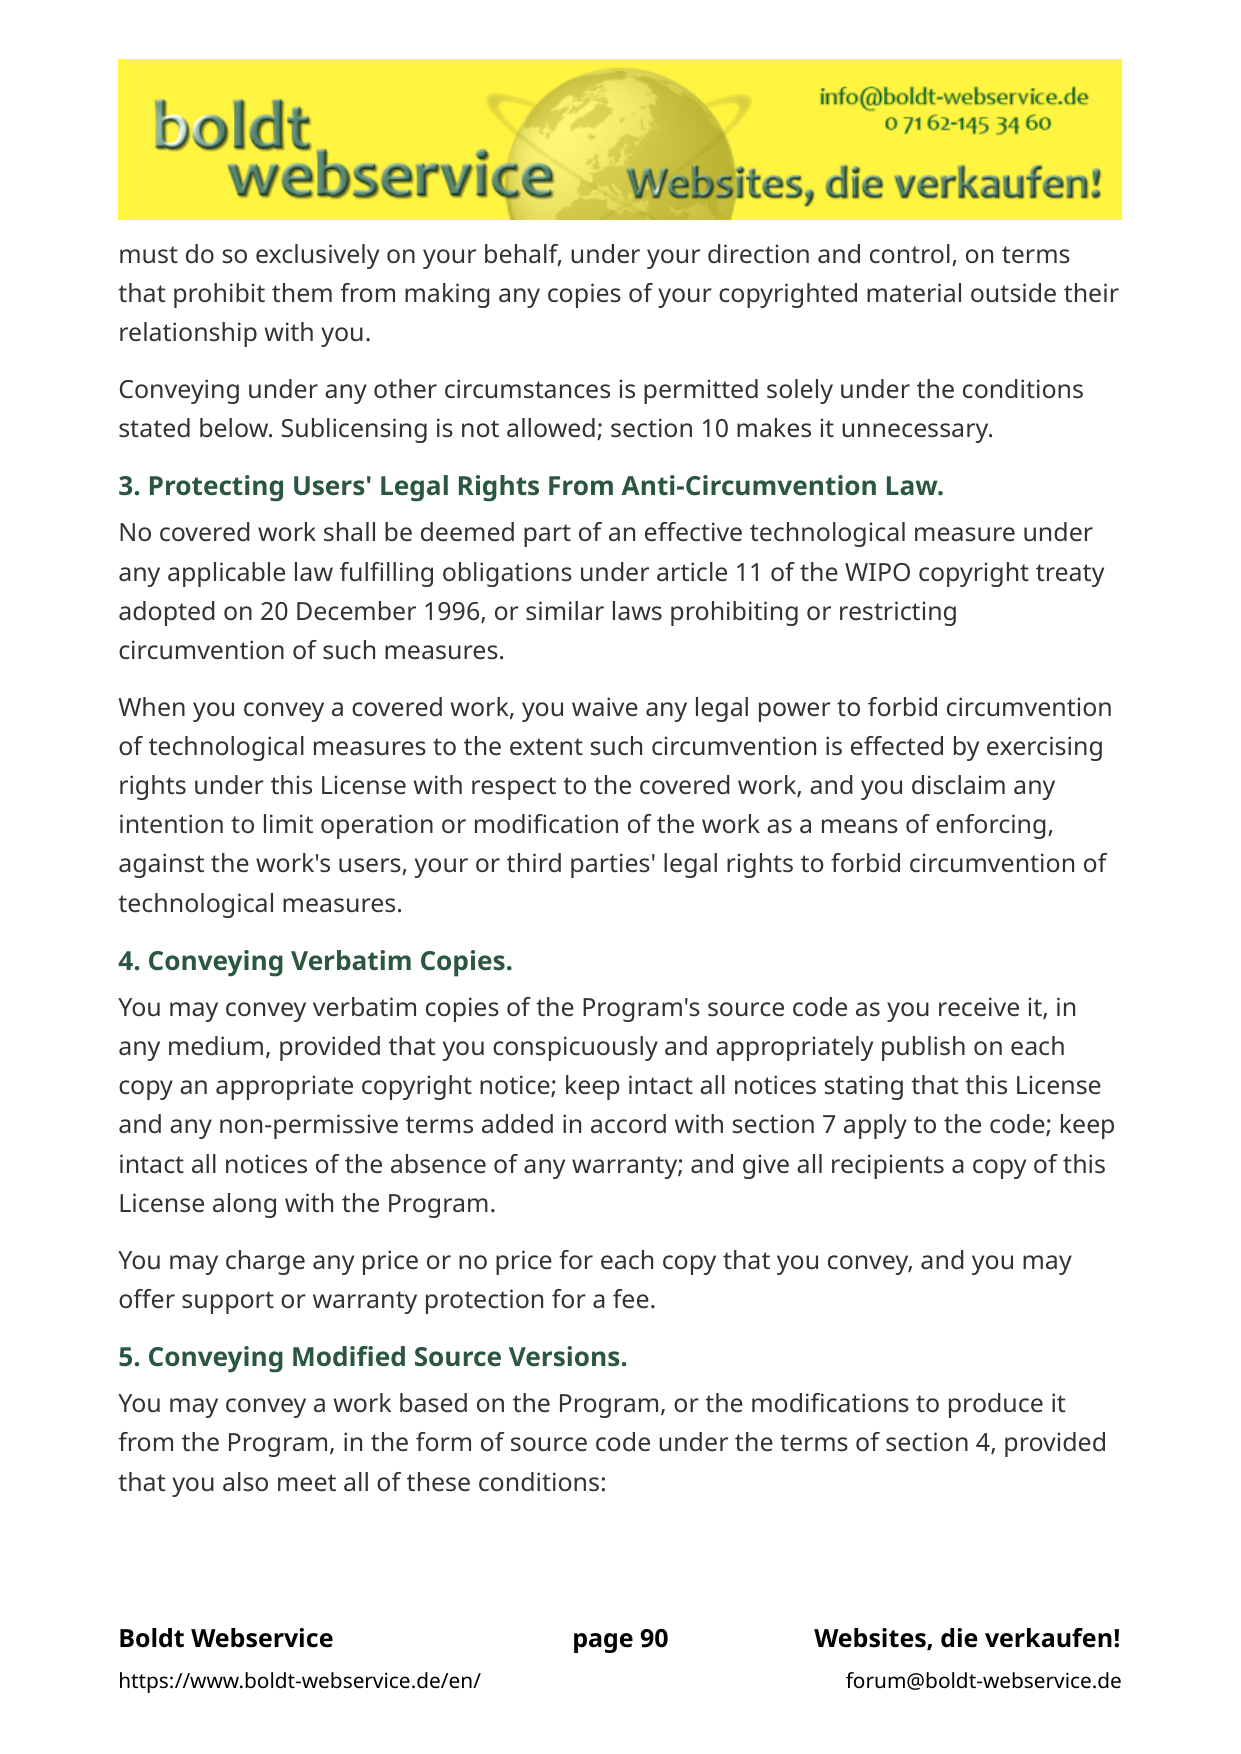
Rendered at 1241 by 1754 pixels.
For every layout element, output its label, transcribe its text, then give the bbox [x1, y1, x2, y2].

picture [118, 59, 1123, 220]
text When you convey a covered work, you waive any legal power to forbid circumvention of technological measures to the extent such circumvention is effected by exercising rights under this License with respect to the covered work, and you disclaim any intention to limit operation or modification of the work as a means of enforcing, against the work's users, your or third parties' legal rights to forbid circumvention of technological measures. [118, 689, 1122, 919]
text must do so exclusively on your behalf, under your direction and control, on terms that prohibit them from making any copies of your copyrighted material outside their relationship with you. [118, 236, 1122, 349]
text You may convey verbatim copies of the Program's source code as you receive it, in any medium, provided that you conspicuously and appropriately publish on each copy an appropriate copyright notice; keep intact all notices stating that this License and any non-permissive terms added in accord with section 7 apply to the code; keep intact all notices of the absence of any warranty; and give all recipients a copy of this License along with the Program. [118, 989, 1122, 1219]
text You may charge any price or no price for each copy that you convey, and you may offer support or warranty protection for a fee. [118, 1242, 1122, 1316]
text Conveying under any other circumstances is permitted solely under the conditions stated below. Sublicensing is not allowed; section 10 makes it unnecessary. [118, 371, 1122, 445]
text No covered work shall be deemed part of an effective technological measure under any applicable law fulfilling obligations under article 11 of the WIPO copyright treaty adopted on 20 December 1996, or similar laws prohibiting or restricting circumvention of such measures. [118, 515, 1122, 667]
text You may convey a work based on the Program, or the modifications to produce it from the Program, in the form of source code under the terms of section 4, provided that you also meet all of these conditions: [118, 1386, 1122, 1498]
subtitle 5. Conveying Modified Source Versions. [118, 1338, 1122, 1374]
subtitle 4. Conveying Verbatim Copies. [118, 942, 1122, 978]
subtitle 3. Protecting Users' Legal Rights From Anti-Circumvention Law. [118, 467, 1122, 503]
